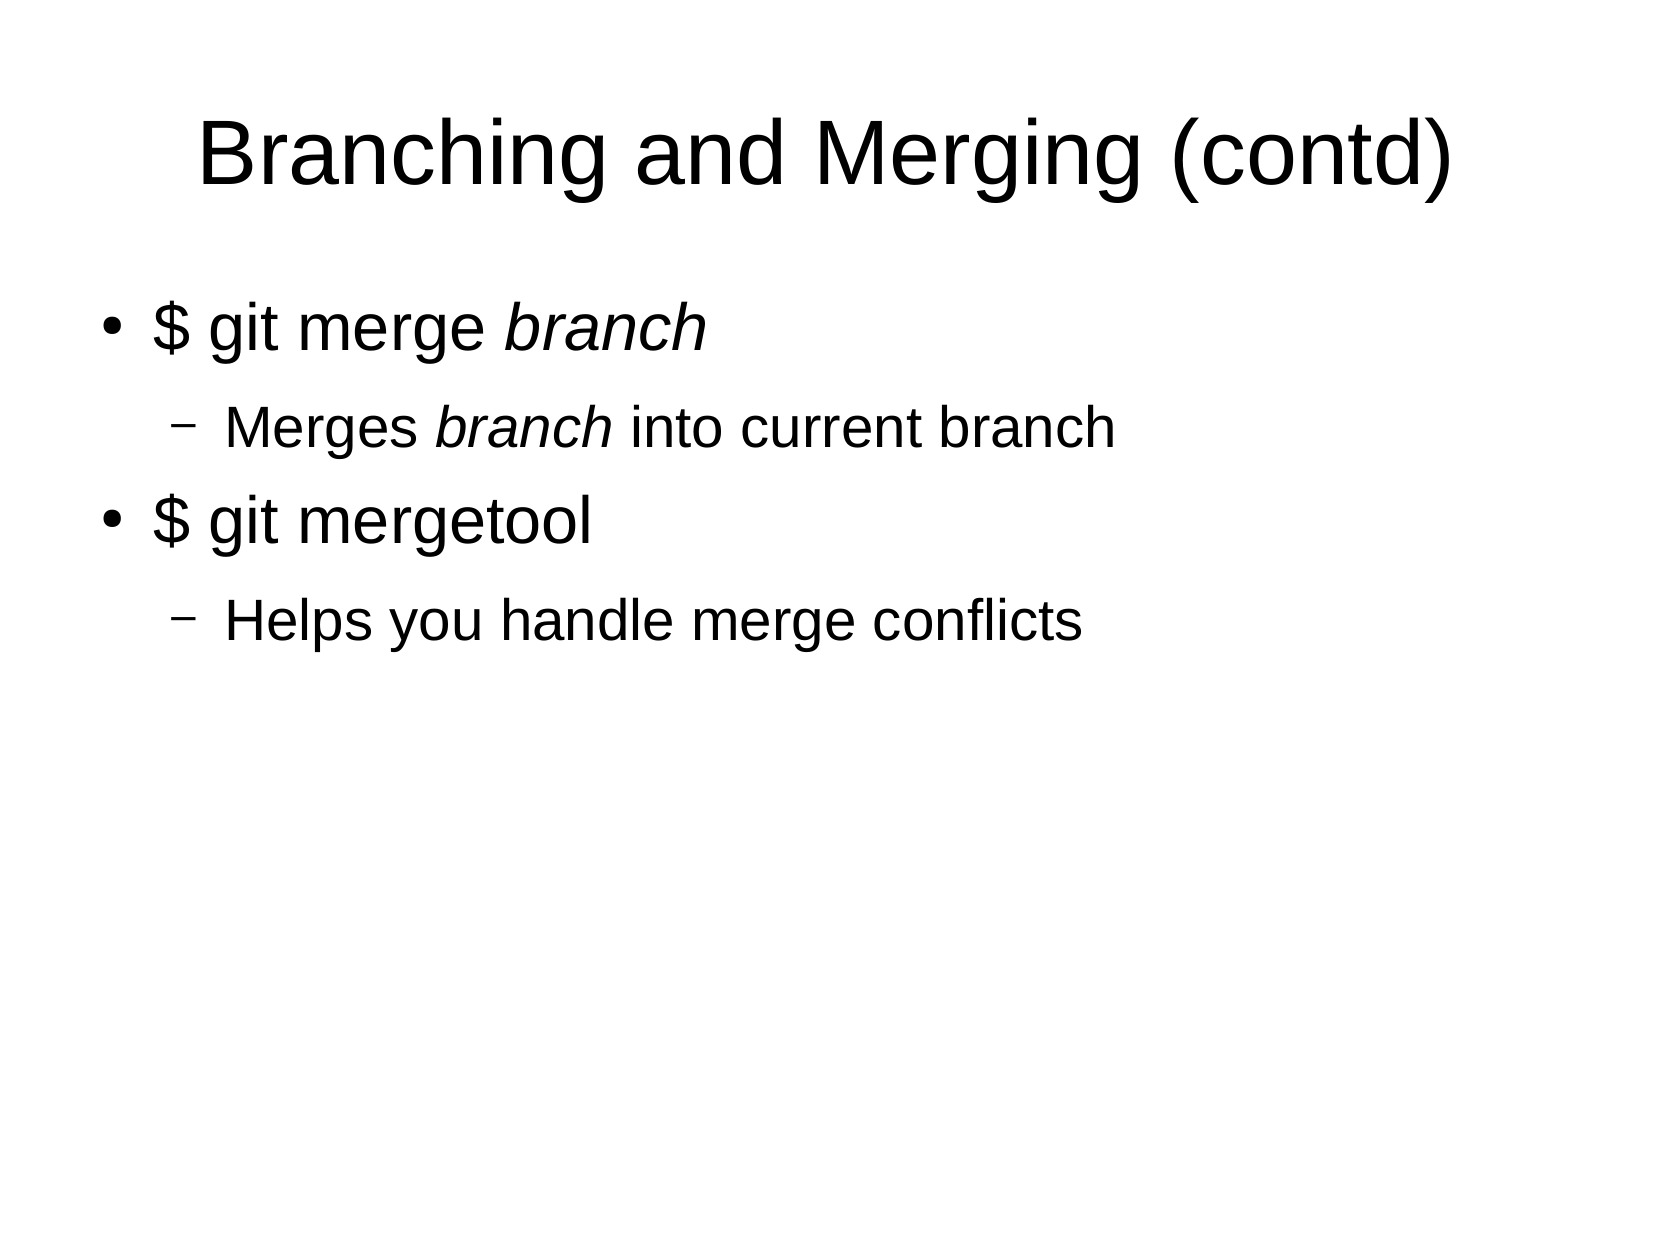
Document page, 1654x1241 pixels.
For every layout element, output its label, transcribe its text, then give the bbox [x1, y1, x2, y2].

list $ git merge branch Merges branch into current branch $ git mergetool Helps you handle merge conflicts [82, 290, 1571, 1010]
title Branching and Merging (contd) [82, 49, 1571, 257]
